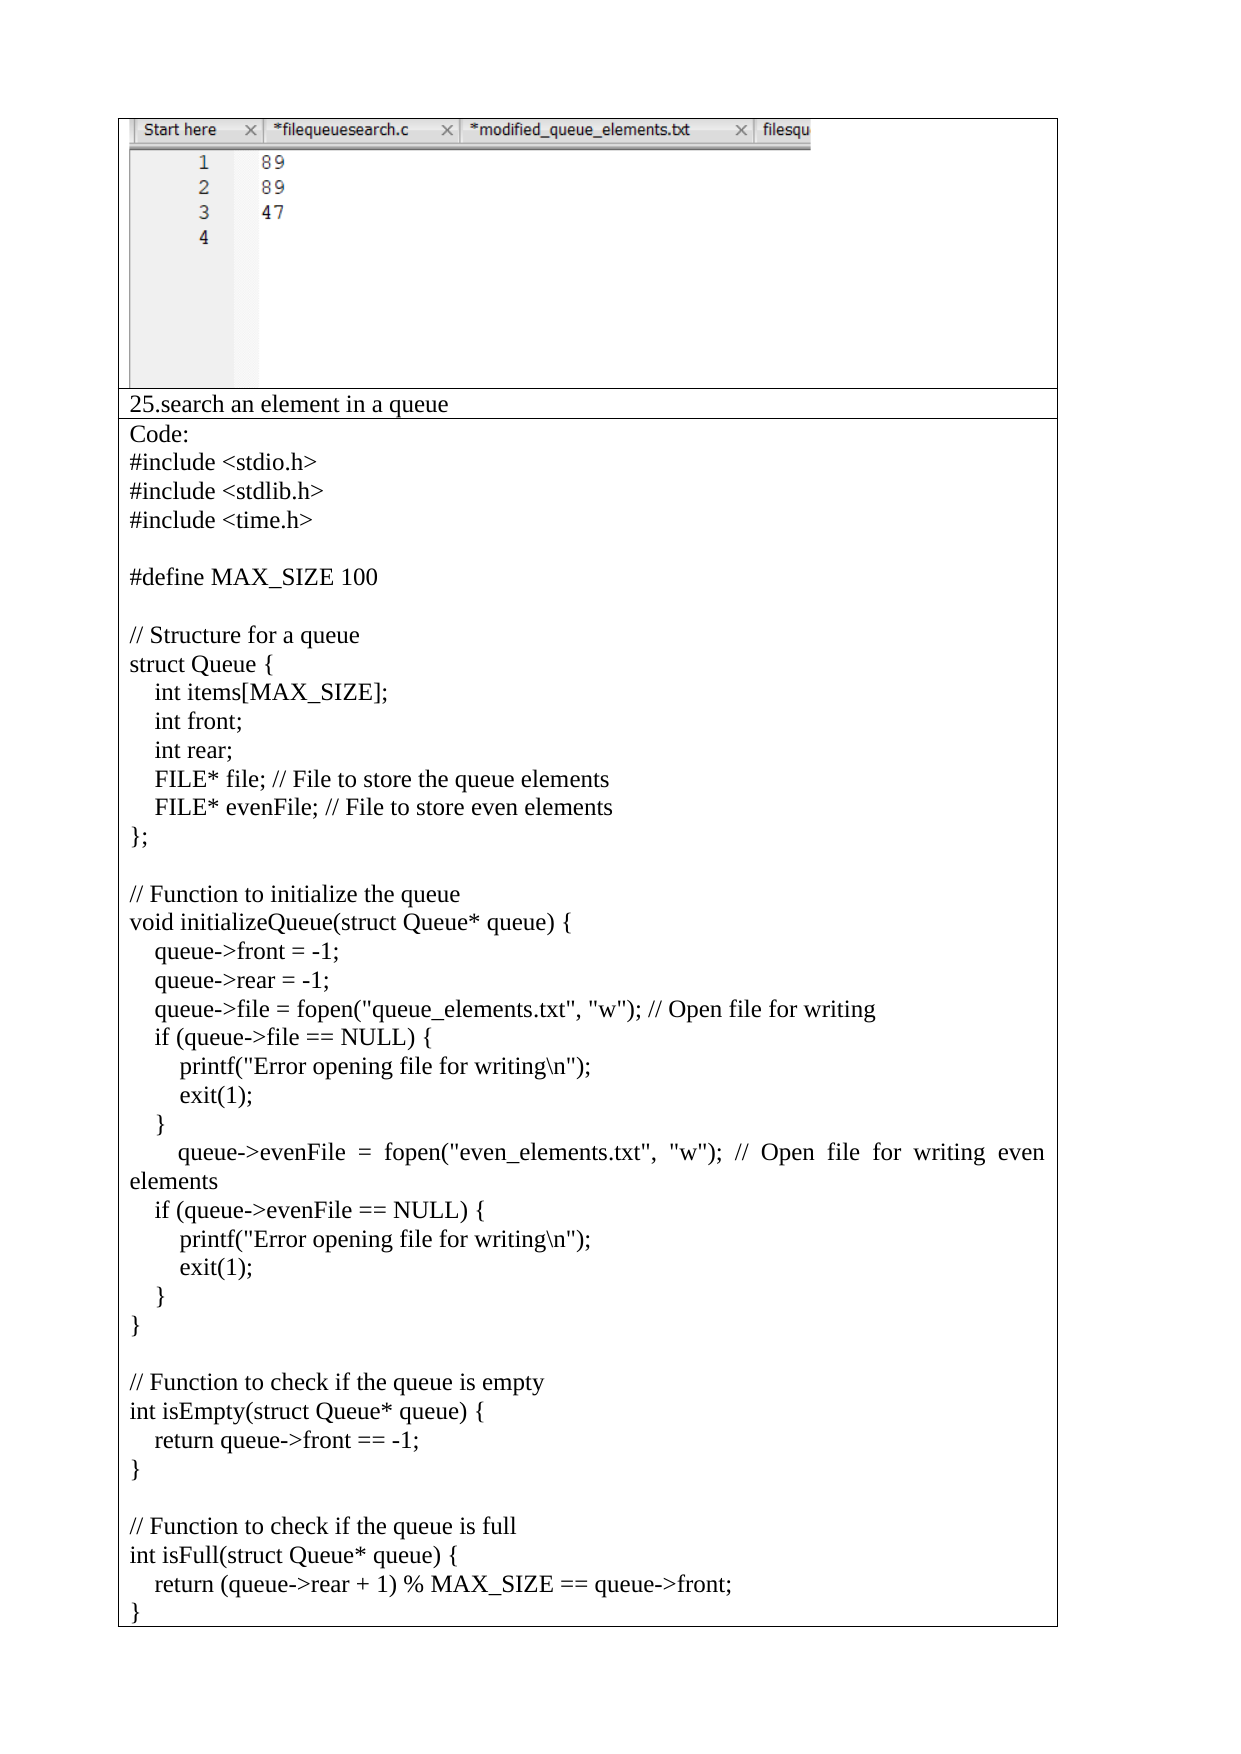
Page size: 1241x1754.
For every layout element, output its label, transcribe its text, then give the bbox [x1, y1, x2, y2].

picture [129, 119, 811, 388]
table_cell [811, 119, 1057, 388]
table_cell [119, 119, 129, 388]
table_cell Code: #include <stdio.h> #include <stdlib.h> #include <time.h> #define MAX_SIZE 100 // Structure for a queue struct Queue { int items[MAX_SIZE]; int front; int rear; FILE* file; // File to store the queue elements FILE* evenFile; // File to store even elements }; // Function to initialize the queue void initializeQueue(struct Queue* queue) { queue->front = -1; queue->rear = -1; queue->file = fopen("queue_elements.txt", "w"); // Open file for writing if (queue->file == NULL) { printf("Error opening file for writing\n"); exit(1); } queue->evenFile = fopen("even_elements.txt", "w"); // Open file for writing even elements if (queue->evenFile == NULL) { printf("Error opening file for writing\n"); exit(1); } } // Function to check if the queue is empty int isEmpty(struct Queue* queue) { return queue->front == -1; } // Function to check if the queue is full int isFull(struct Queue* queue) { return (queue->rear + 1) % MAX_SIZE == queue->front; } [119, 419, 1057, 1626]
table_cell 25.search an element in a queue [119, 389, 1057, 418]
